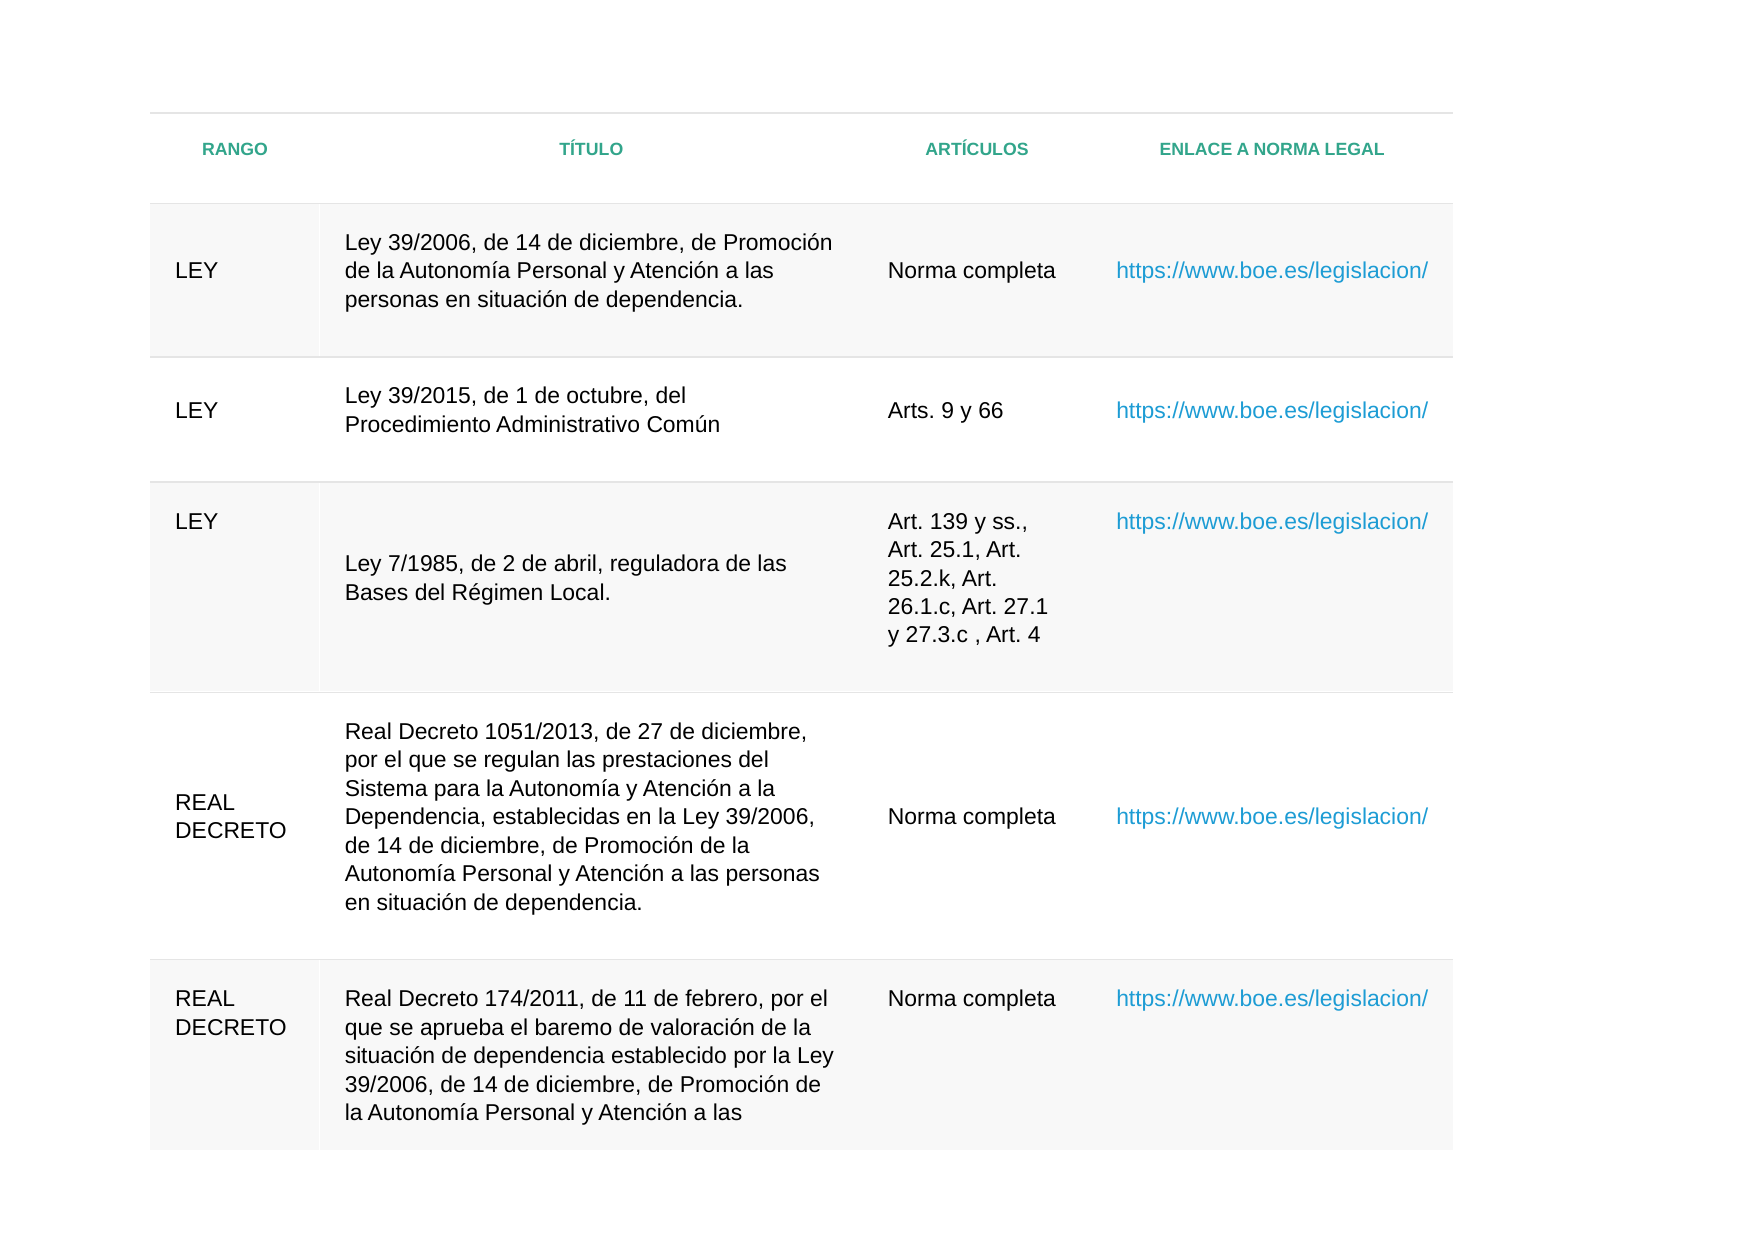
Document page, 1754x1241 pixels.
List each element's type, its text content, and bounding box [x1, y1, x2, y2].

table_cell REAL DECRETO [150, 693, 319, 959]
table_cell Arts. 9 y 66 [863, 358, 1091, 481]
table_cell Real Decreto 1051/2013, de 27 de diciembre, por el que se regulan las prestaciones del Sistema para la Autonomía y Atención a la Dependencia, establecidas en la Ley 39/2006, de 14 de diciembre, de Promoción de la Autonomía Personal y Atención a las personas en situación de dependencia. [320, 693, 863, 959]
table_cell LEY [150, 358, 319, 481]
table_header TÍTULO [320, 114, 863, 202]
table_cell LEY [150, 483, 319, 691]
table_cell REAL DECRETO [150, 960, 319, 1150]
table_cell Norma completa [863, 204, 1091, 356]
table_cell Norma completa [863, 693, 1091, 959]
table_cell Real Decreto 174/2011, de 11 de febrero, por el que se aprueba el baremo de valoración de la situación de dependencia establecido por la Ley 39/2006, de 14 de diciembre, de Promoción de la Autonomía Personal y Atención a las [320, 960, 863, 1150]
table_cell Art. 139 y ss., Art. 25.1, Art. 25.2.k, Art. 26.1.c, Art. 27.1 y 27.3.c , Art. 4 [863, 483, 1091, 691]
table_cell https://www.boe.es/legislacion/ [1091, 204, 1453, 356]
table_cell https://www.boe.es/legislacion/ [1091, 483, 1453, 691]
table_cell https://www.boe.es/legislacion/ [1091, 358, 1453, 481]
table_header ENLACE A NORMA LEGAL [1091, 114, 1453, 202]
table_cell Ley 39/2006, de 14 de diciembre, de Promoción de la Autonomía Personal y Atención a las personas en situación de dependencia. [320, 204, 863, 356]
table_cell LEY [150, 204, 319, 356]
table_cell https://www.boe.es/legislacion/ [1091, 960, 1453, 1150]
table_cell Ley 39/2015, de 1 de octubre, del Procedimiento Administrativo Común [320, 358, 863, 481]
table_header ARTÍCULOS [863, 114, 1091, 202]
table_header RANGO [150, 114, 319, 202]
table_cell https://www.boe.es/legislacion/ [1091, 693, 1453, 959]
table_cell Ley 7/1985, de 2 de abril, reguladora de las Bases del Régimen Local. [320, 483, 863, 691]
table_cell Norma completa [863, 960, 1091, 1150]
